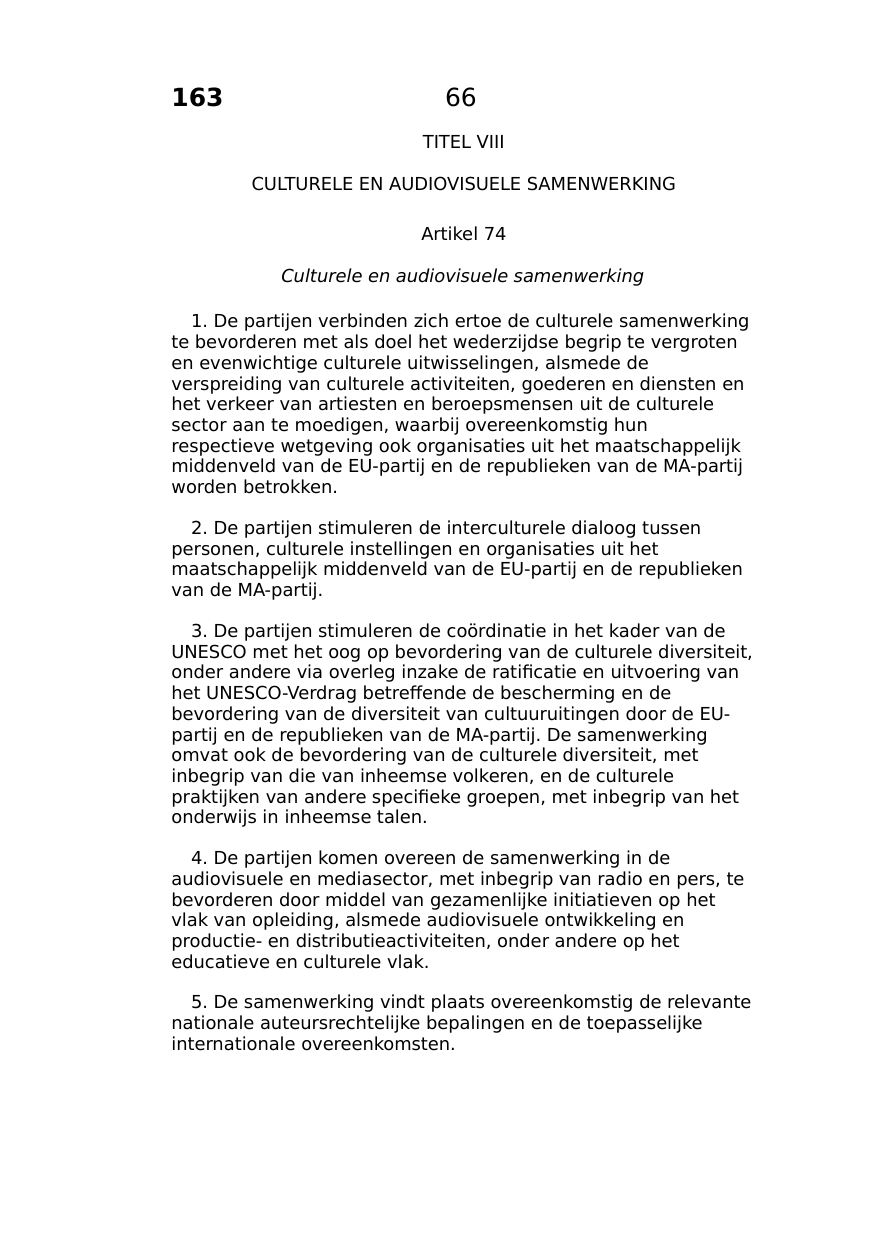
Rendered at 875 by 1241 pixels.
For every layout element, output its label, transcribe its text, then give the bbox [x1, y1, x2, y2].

text 3. De partijen stimuleren de coördinatie in het kader van de UNESCO met het oog op bevordering van de culturele diversiteit, onder andere via overleg inzake de ratificatie en uitvoering van het UNESCO-Verdrag betreffende de bescherming en de bevordering van de diversiteit van cultuuruitingen door de EU-partij en de republieken van de MA-partij. De samenwerking omvat ook de bevordering van de culturele diversiteit, met inbegrip van die van inheemse volkeren, en de culturele praktijken van andere specifieke groepen, met inbegrip van het onderwijs in inheemse talen. [171, 621, 756, 828]
subtitle Artikel 74 Culturele en audiovisuele samenwerking [171, 224, 756, 286]
text 4. De partijen komen overeen de samenwerking in de audiovisuele en mediasector, met inbegrip van radio en pers, te bevorderen door middel van gezamenlijke initiatieven op het vlak van opleiding, alsmede audiovisuele ontwikkeling en productie- en distributieactiviteiten, onder andere op het educatieve en culturele vlak. [171, 848, 756, 972]
text 1. De partijen verbinden zich ertoe de culturele samenwerking te bevorderen met als doel het wederzijdse begrip te vergroten en evenwichtige culturele uitwisselingen, alsmede de verspreiding van culturele activiteiten, goederen en diensten en het verkeer van artiesten en beroepsmensen uit de culturele sector aan te moedigen, waarbij overeenkomstig hun respectieve wetgeving ook organisaties uit het maatschappelijk middenveld van de EU-partij en de republieken van de MA-partij worden betrokken. [171, 311, 756, 498]
text 5. De samenwerking vindt plaats overeenkomstig de relevante nationale auteursrechtelijke bepalingen en de toepasselijke internationale overeenkomsten. [171, 992, 756, 1054]
text 2. De partijen stimuleren de interculturele dialoog tussen personen, culturele instellingen en organisaties uit het maatschappelijk middenveld van de EU-partij en de republieken van de MA-partij. [171, 518, 756, 601]
subtitle TITEL VIII CULTURELE EN AUDIOVISUELE SAMENWERKING [171, 132, 756, 194]
